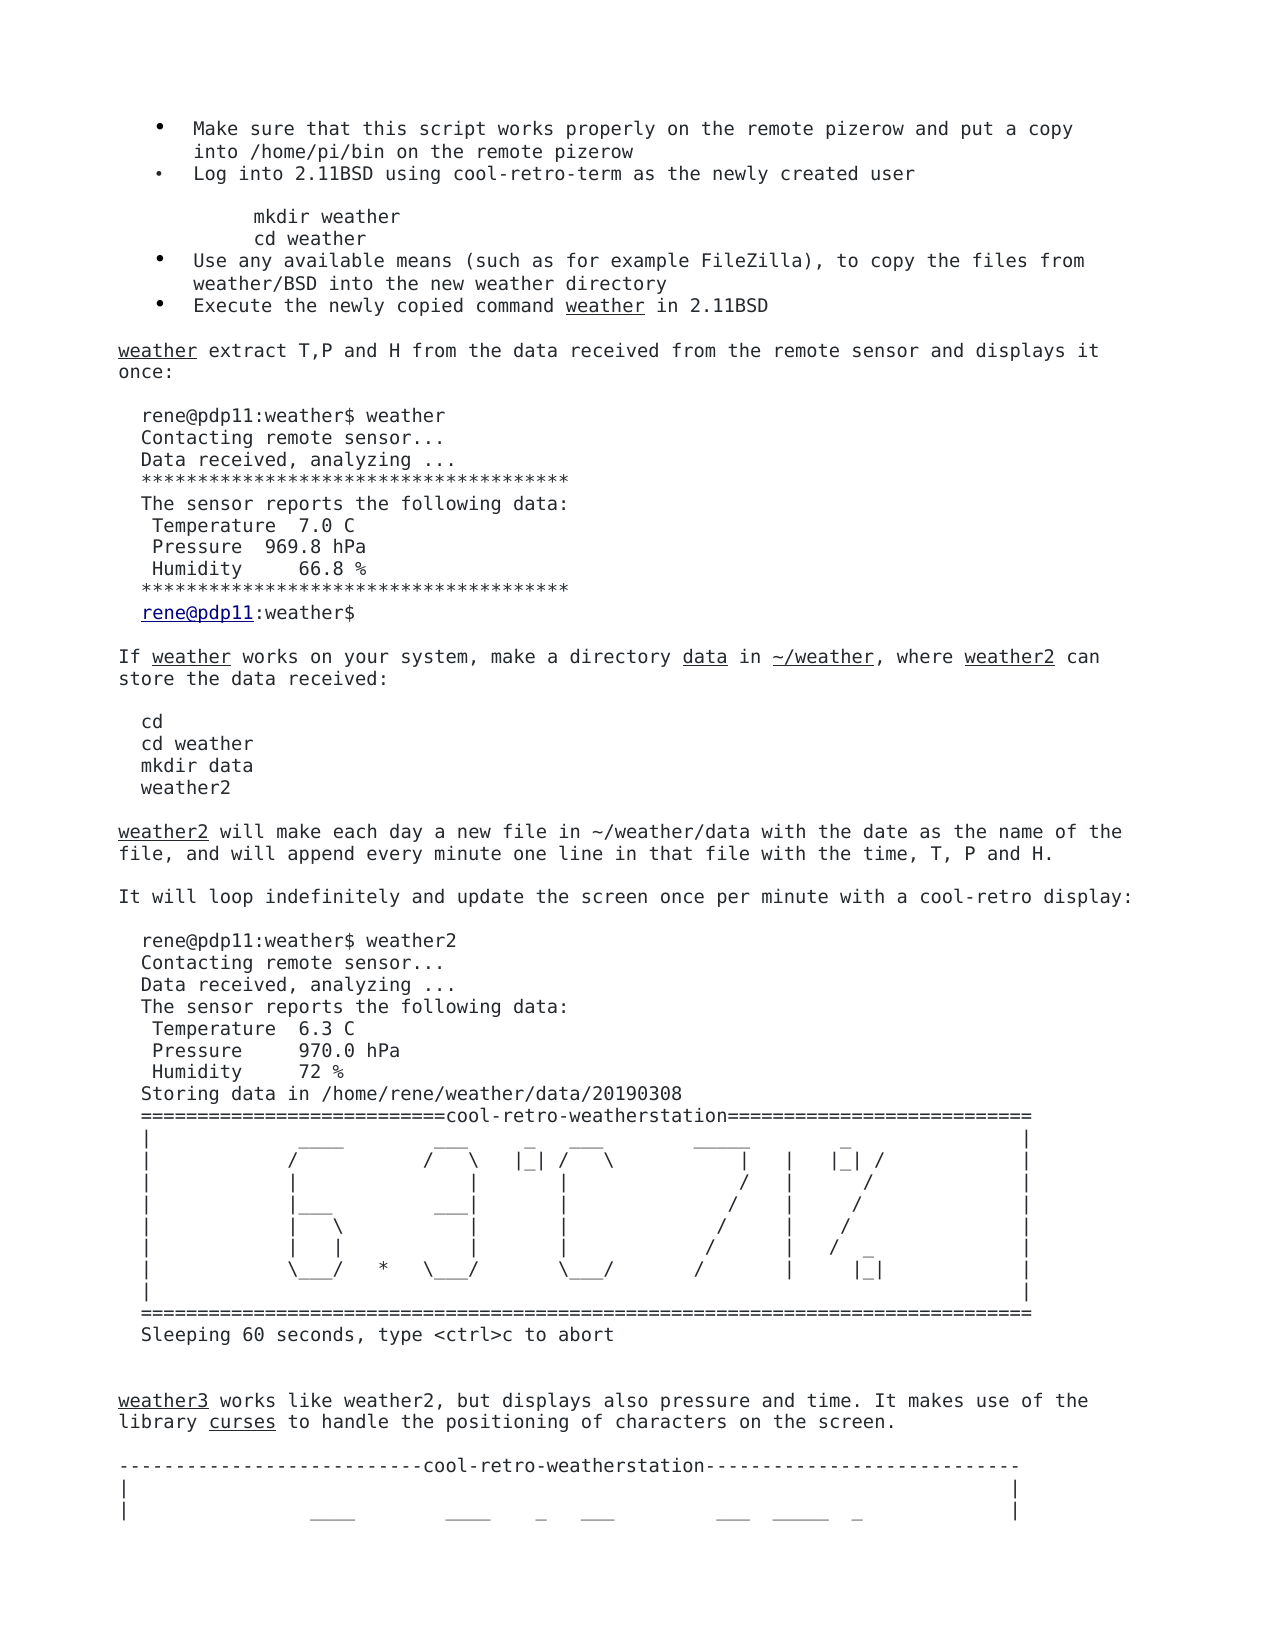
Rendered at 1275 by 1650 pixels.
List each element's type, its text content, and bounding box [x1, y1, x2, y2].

text | | [118, 1477, 1157, 1499]
text ===========================cool-retro-weatherstation=========================== [118, 1105, 1157, 1127]
text | ____ ____ _ ___ ___ _____ _ | [118, 1499, 1157, 1521]
text Data received, analyzing ... [118, 974, 1157, 996]
text | | [118, 1280, 1157, 1302]
text Temperature 6.3 C [118, 1018, 1157, 1040]
text weather3 works like weather2, but displays also pressure and time. It makes use of the library curses to handle the positioning of characters on the screen. [118, 1390, 1157, 1433]
text weather extract T,P and H from the data received from the remote sensor and displays it once: [118, 340, 1157, 383]
text weather2 [118, 777, 1157, 799]
text The sensor reports the following data: [118, 996, 1157, 1018]
text | ____ ___ _ ___ _____ _ | [118, 1127, 1157, 1149]
text ************************************** [118, 471, 1157, 493]
list Execute the newly copied command weather in 2.11BSD [156, 295, 1157, 318]
text mkdir data [118, 755, 1157, 777]
text Pressure 969.8 hPa [118, 537, 1157, 558]
text If weather works on your system, make a directory data in ~/weather, where weather2 can store the data received: [118, 646, 1157, 690]
text | | \ | | / | / | [118, 1215, 1157, 1237]
text Contacting remote sensor... [118, 952, 1157, 974]
text | \___/ * \___/ \___/ / | |_| | [118, 1258, 1157, 1280]
text mkdir weather [118, 207, 1157, 228]
text Contacting remote sensor... [118, 427, 1157, 449]
text | | | | | / | / _ | [118, 1237, 1157, 1258]
text cd weather [118, 733, 1157, 755]
text Data received, analyzing ... [118, 449, 1157, 471]
text rene@pdp11:weather$ weather [118, 405, 1157, 427]
text Humidity 72 % [118, 1062, 1157, 1083]
text The sensor reports the following data: [118, 493, 1157, 515]
text Storing data in /home/rene/weather/data/20190308 [118, 1083, 1157, 1105]
text cd weather [118, 228, 1157, 250]
list Log into 2.11BSD using cool-retro-term as the newly created user [156, 163, 1157, 185]
text Sleeping 60 seconds, type <ctrl>c to abort [118, 1324, 1157, 1346]
text Temperature 7.0 C [118, 515, 1157, 537]
text =============================================================================== [118, 1302, 1157, 1324]
list Use any available means (such as for example FileZilla), to copy the files from weather/BSD into the new weather directory [156, 250, 1157, 295]
text weather2 will make each day a new file in ~/weather/data with the date as the name of the file, and will append every minute one line in that file with the time, T, P and H. [118, 821, 1157, 865]
text Pressure 970.0 hPa [118, 1040, 1157, 1062]
text | |___ ___| | / | / | [118, 1193, 1157, 1215]
text It will loop indefinitely and update the screen once per minute with a cool-retro display: [118, 887, 1157, 908]
text rene@pdp11:weather$ [118, 602, 1157, 624]
text cd [118, 712, 1157, 733]
text | | | | / | / | [118, 1171, 1157, 1193]
text rene@pdp11:weather$ weather2 [118, 930, 1157, 952]
text ---------------------------cool-retro-weatherstation---------------------------- [118, 1455, 1157, 1477]
text Humidity 66.8 % [118, 558, 1157, 580]
text | / / \ |_| / \ | | |_| / | [118, 1149, 1157, 1171]
text ************************************** [118, 580, 1157, 602]
list Make sure that this script works properly on the remote pizerow and put a copy into /home/pi/bin on the remote pizerow [156, 118, 1157, 163]
